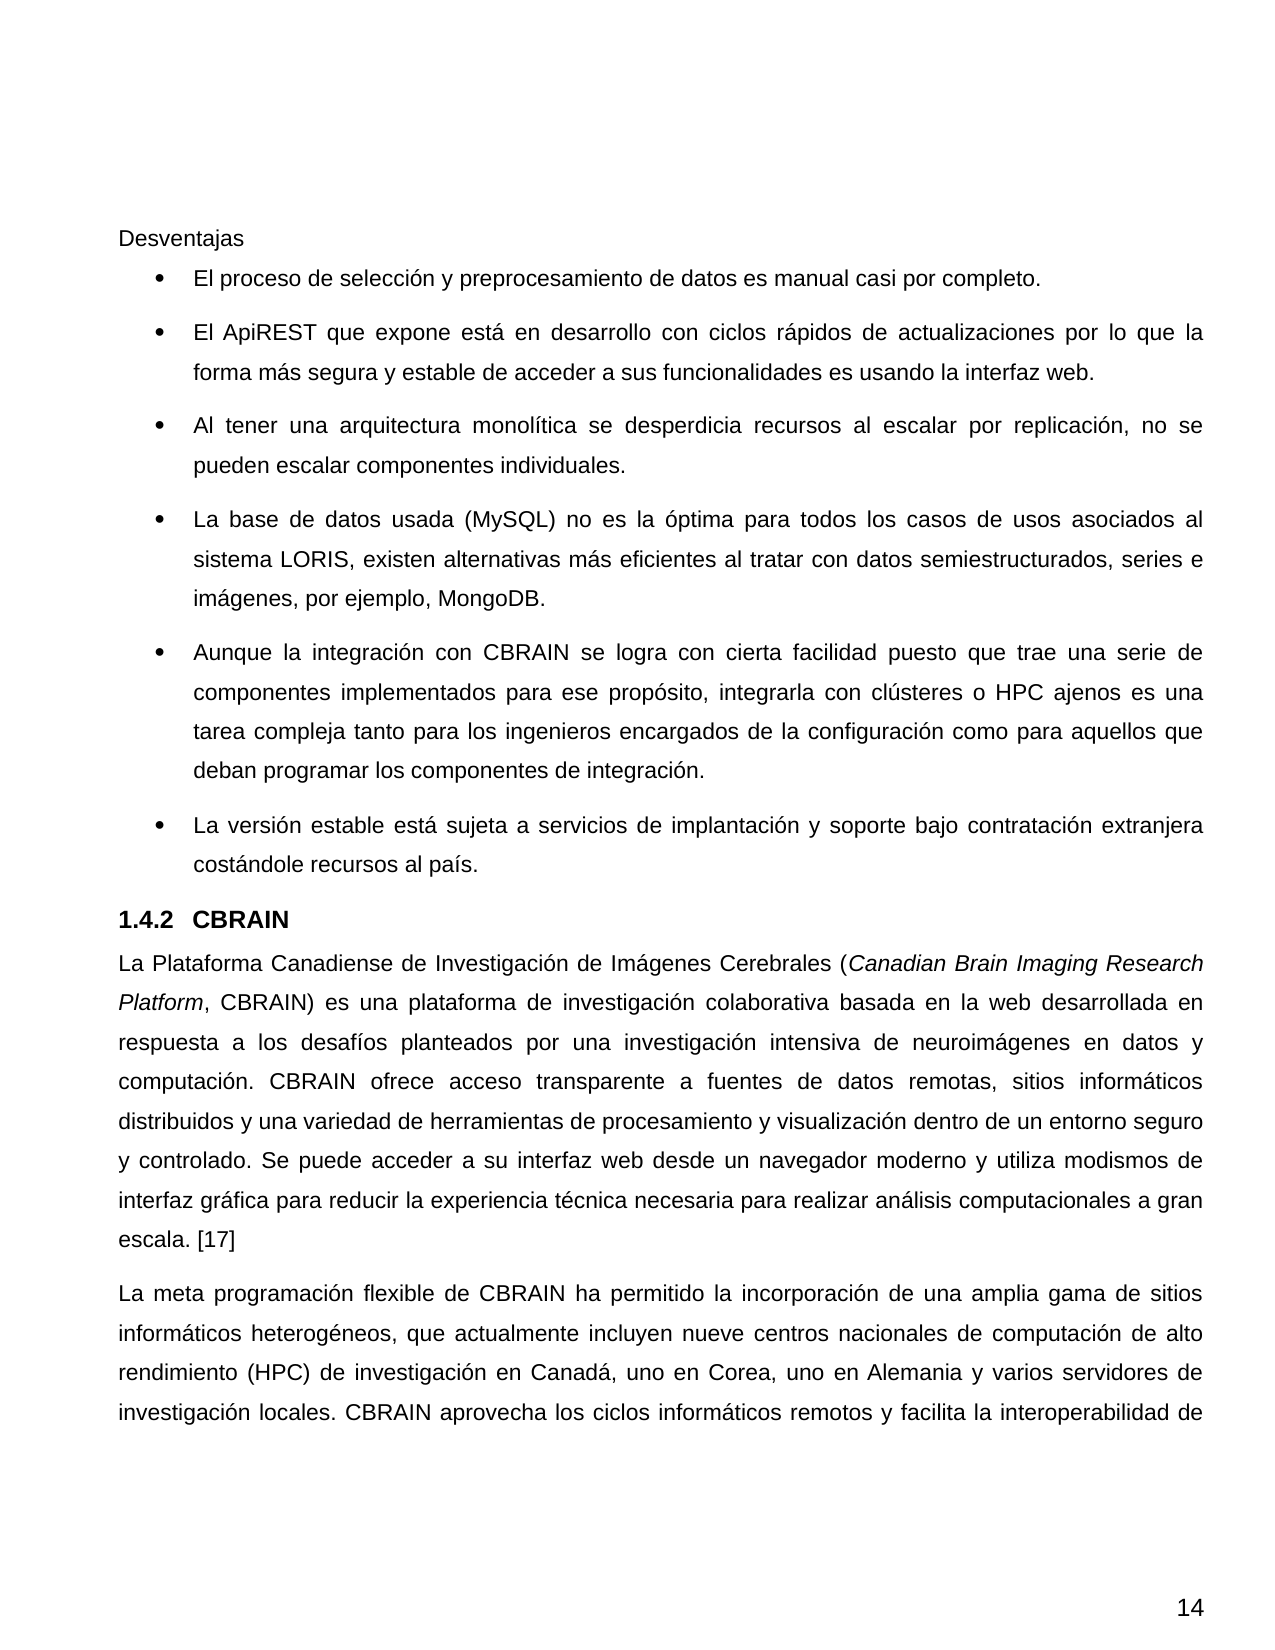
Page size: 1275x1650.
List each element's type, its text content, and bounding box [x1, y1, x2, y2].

subtitle Desventajas [118, 225, 1204, 251]
subtitle CBRAIN [118, 905, 1204, 934]
list El ApiREST que expone está en desarrollo con ciclos rápidos de actualizaciones por lo que la forma más segura y estable de acceder a sus funcionalidades es usando la interfaz web. [156, 319, 1204, 385]
list Aunque la integración con CBRAIN se logra con cierta facilidad puesto que trae una serie de componentes implementados para ese propósito, integrarla con clústeres o HPC ajenos es una tarea compleja tanto para los ingenieros encargados de la configuración como para aquellos que deban programar los componentes de integración. [156, 639, 1204, 784]
list Al tener una arquitectura monolítica se desperdicia recursos al escalar por replicación, no se pueden escalar componentes individuales. [156, 412, 1204, 478]
list La versión estable está sujeta a servicios de implantación y soporte bajo contratación extranjera costándole recursos al país. [156, 812, 1204, 877]
text La meta programación flexible de CBRAIN ha permitido la incorporación de una amplia gama de sitios informáticos heterogéneos, que actualmente incluyen nueve centros nacionales de computación de alto rendimiento (HPC) de investigación en Canadá, uno en Corea, uno en Alemania y varios servidores de investigación locales. CBRAIN aprovecha los ciclos informáticos remotos y facilita la interoperabilidad de [118, 1280, 1204, 1425]
list El proceso de selección y preprocesamiento de datos es manual casi por completo. [156, 265, 1204, 291]
list La base de datos usada (MySQL) no es la óptima para todos los casos de usos asociados al sistema LORIS, existen alternativas más eficientes al tratar con datos semiestructurados, series e imágenes, por ejemplo, MongoDB. [156, 506, 1204, 611]
text La Plataforma Canadiense de Investigación de Imágenes Cerebrales (Canadian Brain Imaging Research Platform, CBRAIN) es una plataforma de investigación colaborativa basada en la web desarrollada en respuesta a los desafíos planteados por una investigación intensiva de neuroimágenes en datos y computación. CBRAIN ofrece acceso transparente a fuentes de datos remotas, sitios informáticos distribuidos y una variedad de herramientas de procesamiento y visualización dentro de un entorno seguro y controlado. Se puede acceder a su interfaz web desde un navegador moderno y utiliza modismos de interfaz gráfica para reducir la experiencia técnica necesaria para realizar análisis computacionales a gran escala. [17] [118, 950, 1204, 1252]
